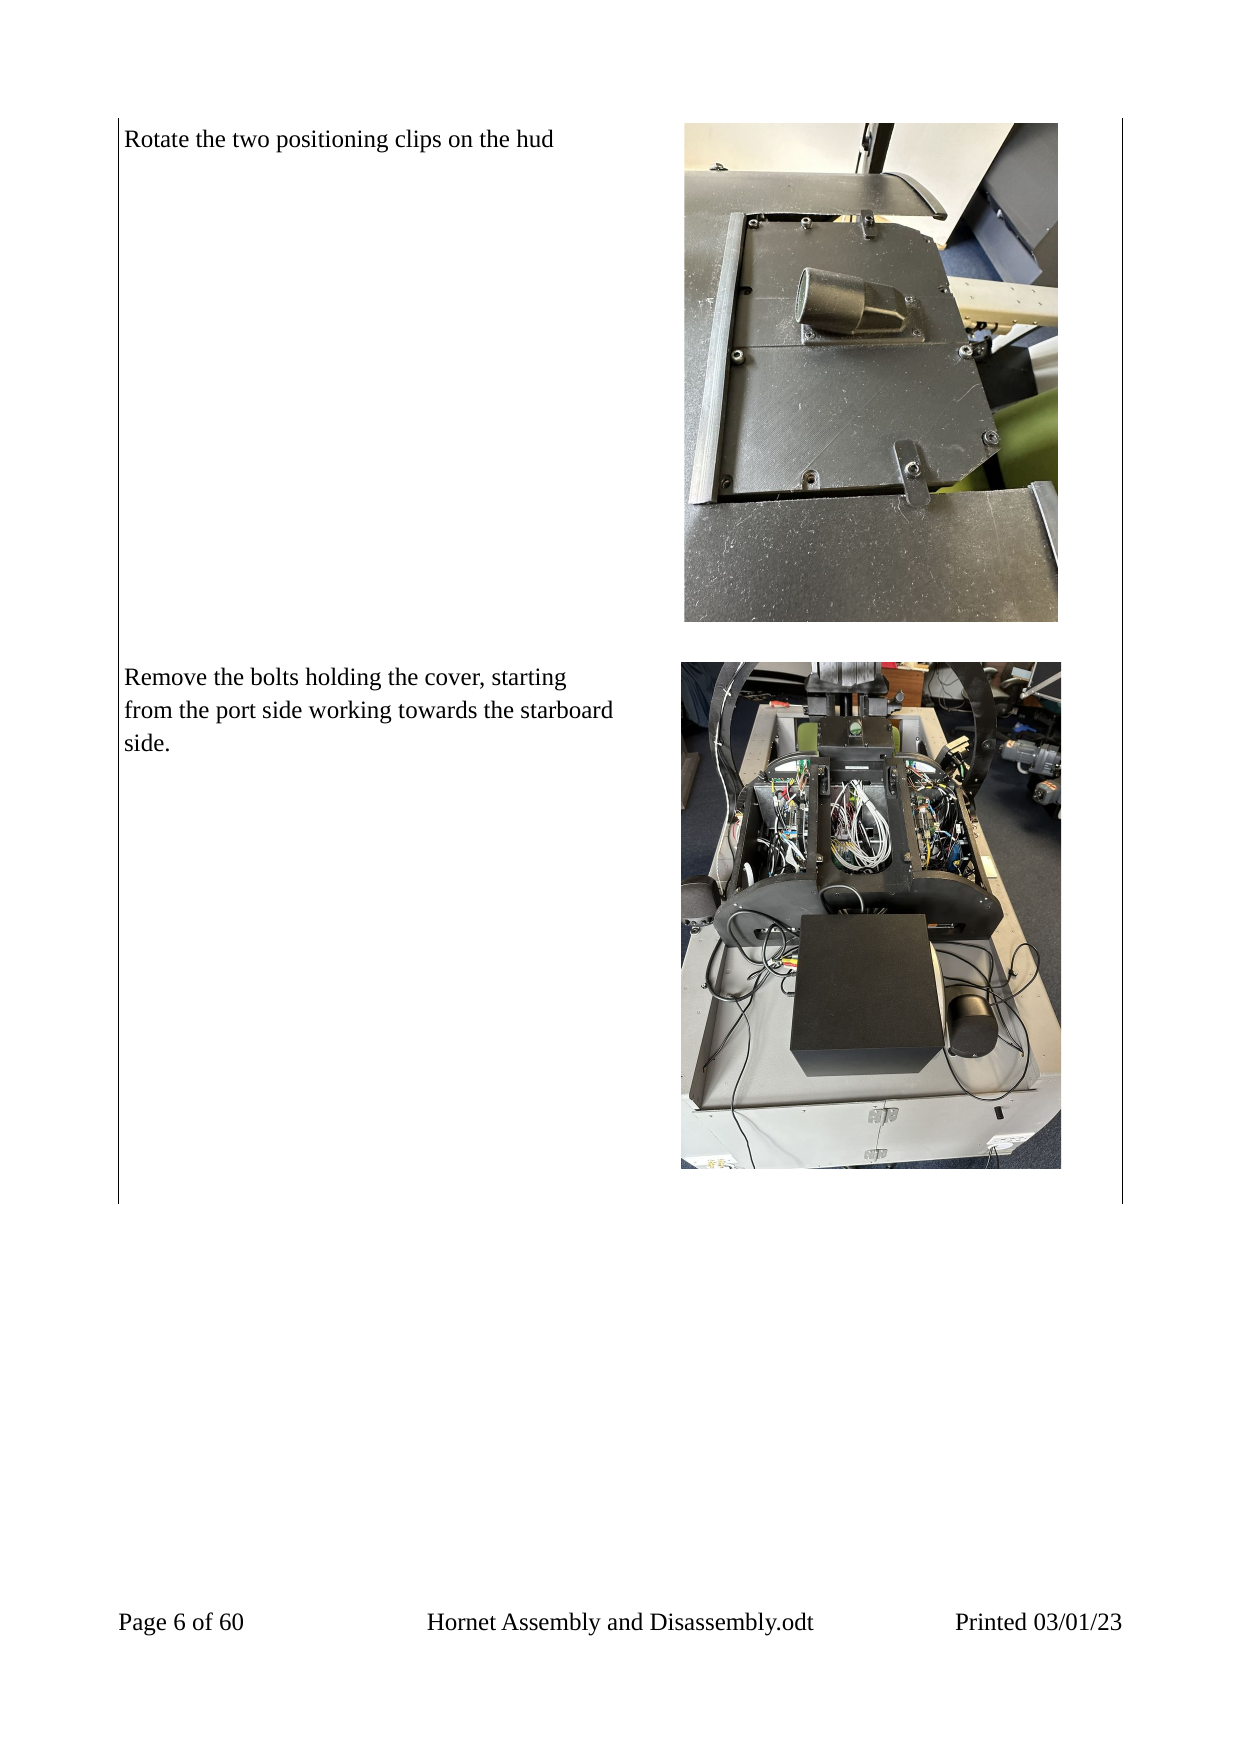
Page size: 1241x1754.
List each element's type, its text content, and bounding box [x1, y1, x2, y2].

table_cell [620, 657, 1122, 1203]
picture [684, 123, 1058, 622]
table_cell Rotate the two positioning clips on the hud [119, 118, 620, 657]
table_cell [620, 118, 1122, 657]
table_cell Remove the bolts holding the cover, starting from the port side working towards the starboard side. [119, 657, 620, 1203]
picture [681, 662, 1062, 1169]
